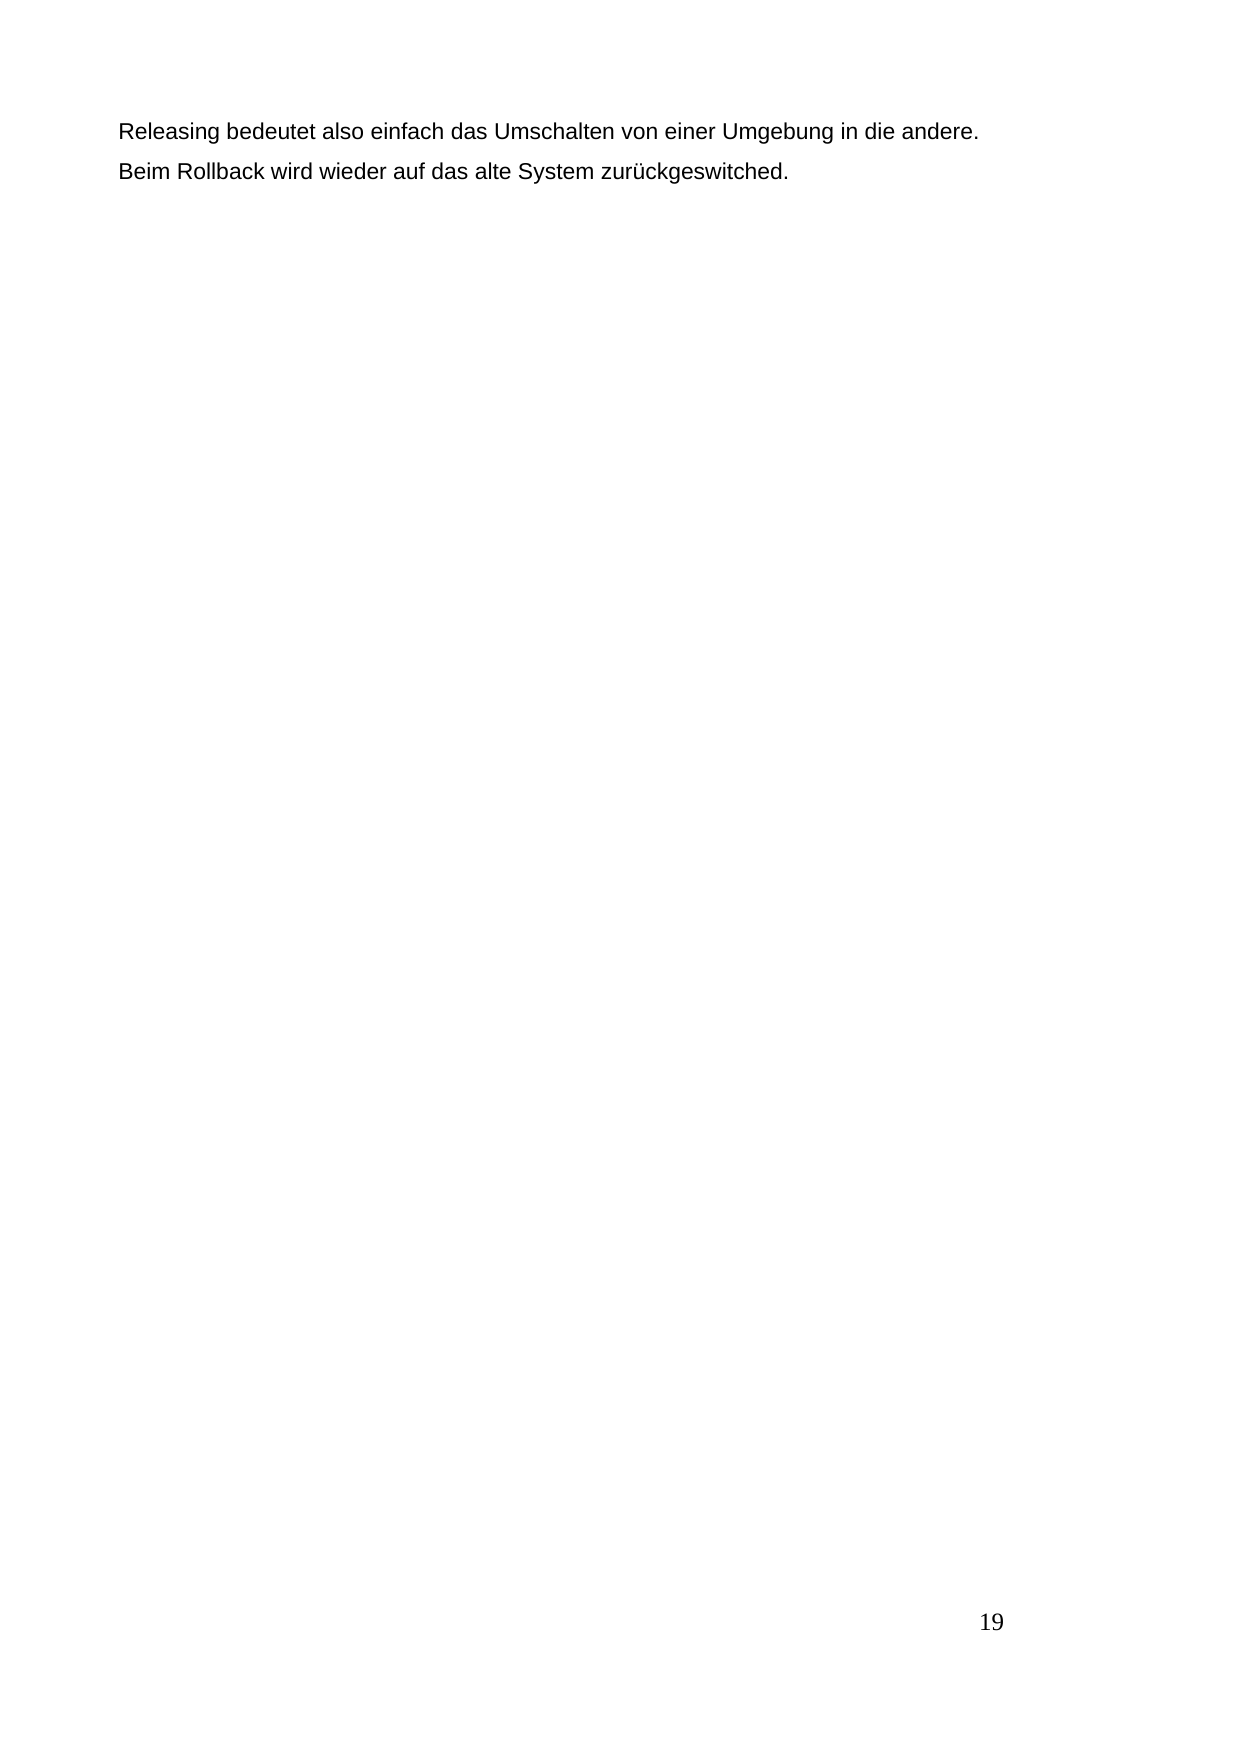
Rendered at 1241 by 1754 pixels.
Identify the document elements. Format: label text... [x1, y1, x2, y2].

text Releasing bedeutet also einfach das Umschalten von einer Umgebung in die andere. Beim Rollback wird wieder auf das alte System zurückgeswitched. [118, 118, 1004, 184]
